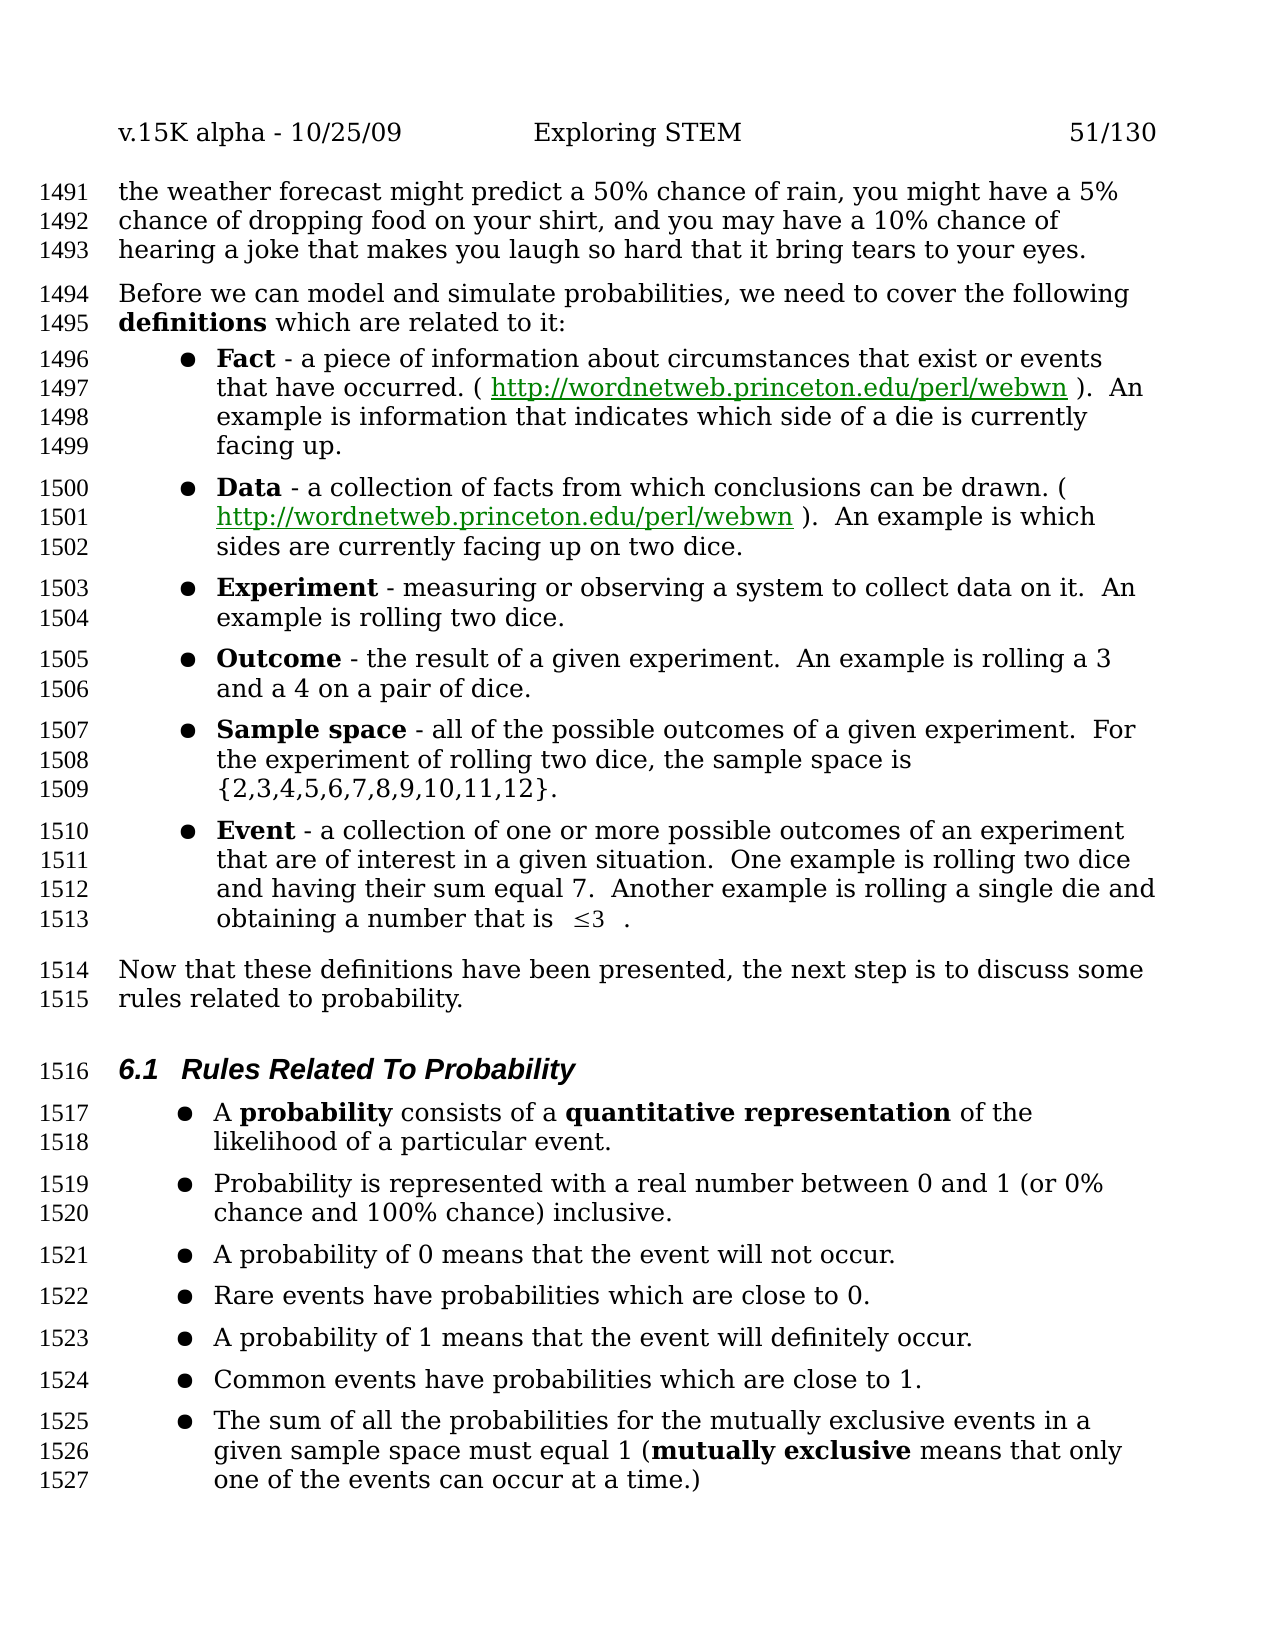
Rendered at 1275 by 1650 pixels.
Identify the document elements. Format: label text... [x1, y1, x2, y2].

list Rare events have probabilities which are close to 0. [175, 1281, 1157, 1311]
list Data - a collection of facts from which conclusions can be drawn. ( http://wordnetweb.princeton.edu/perl/webwn ). An example is which sides are currently facing up on two dice. [178, 473, 1157, 561]
list A probability consists of a quantitative representation of the likelihood of a particular event. [175, 1098, 1157, 1156]
subtitle Rules Related To Probability [118, 1052, 1157, 1086]
list Event - a collection of one or more possible outcomes of an experiment that are of interest in a given situation. One example is rolling two dice and having their sum equal 7. Another example is rolling a single die and obtaining a number that is. [178, 816, 1157, 933]
list A probability of 0 means that the event will not occur. [175, 1240, 1157, 1269]
list Sample space - all of the possible outcomes of a given experiment. For the experiment of rolling two dice, the sample space is {2,3,4,5,6,7,8,9,10,11,12}. [178, 716, 1157, 803]
list The sum of all the probabilities for the mutually exclusive events in a given sample space must equal 1 (mutually exclusive means that only one of the events can occur at a time.) [175, 1406, 1157, 1494]
list Common events have probabilities which are close to 1. [175, 1365, 1157, 1394]
text the weather forecast might predict a 50% chance of rain, you might have a 5% chance of dropping food on your shirt, and you may have a 10% chance of hearing a joke that makes you laugh so hard that it bring tears to your eyes. [118, 177, 1157, 264]
text Before we can model and simulate probabilities, we need to cover the following definitions which are related to it: [118, 279, 1157, 338]
list Probability is represented with a real number between 0 and 1 (or 0% chance and 100% chance) inclusive. [175, 1169, 1157, 1227]
list A probability of 1 means that the event will definitely occur. [175, 1323, 1157, 1352]
list Experiment - measuring or observing a system to collect data on it. An example is rolling two dice. [178, 573, 1157, 632]
text Now that these definitions have been presented, the next step is to discuss some rules related to probability. [118, 955, 1157, 1013]
list Fact - a piece of information about circumstances that exist or events that have occurred. ( http://wordnetweb.princeton.edu/perl/webwn ). An example is information that indicates which side of a die is currently facing up. [178, 344, 1157, 461]
list Outcome - the result of a given experiment. An example is rolling a 3 and a 4 on a pair of dice. [178, 644, 1157, 703]
